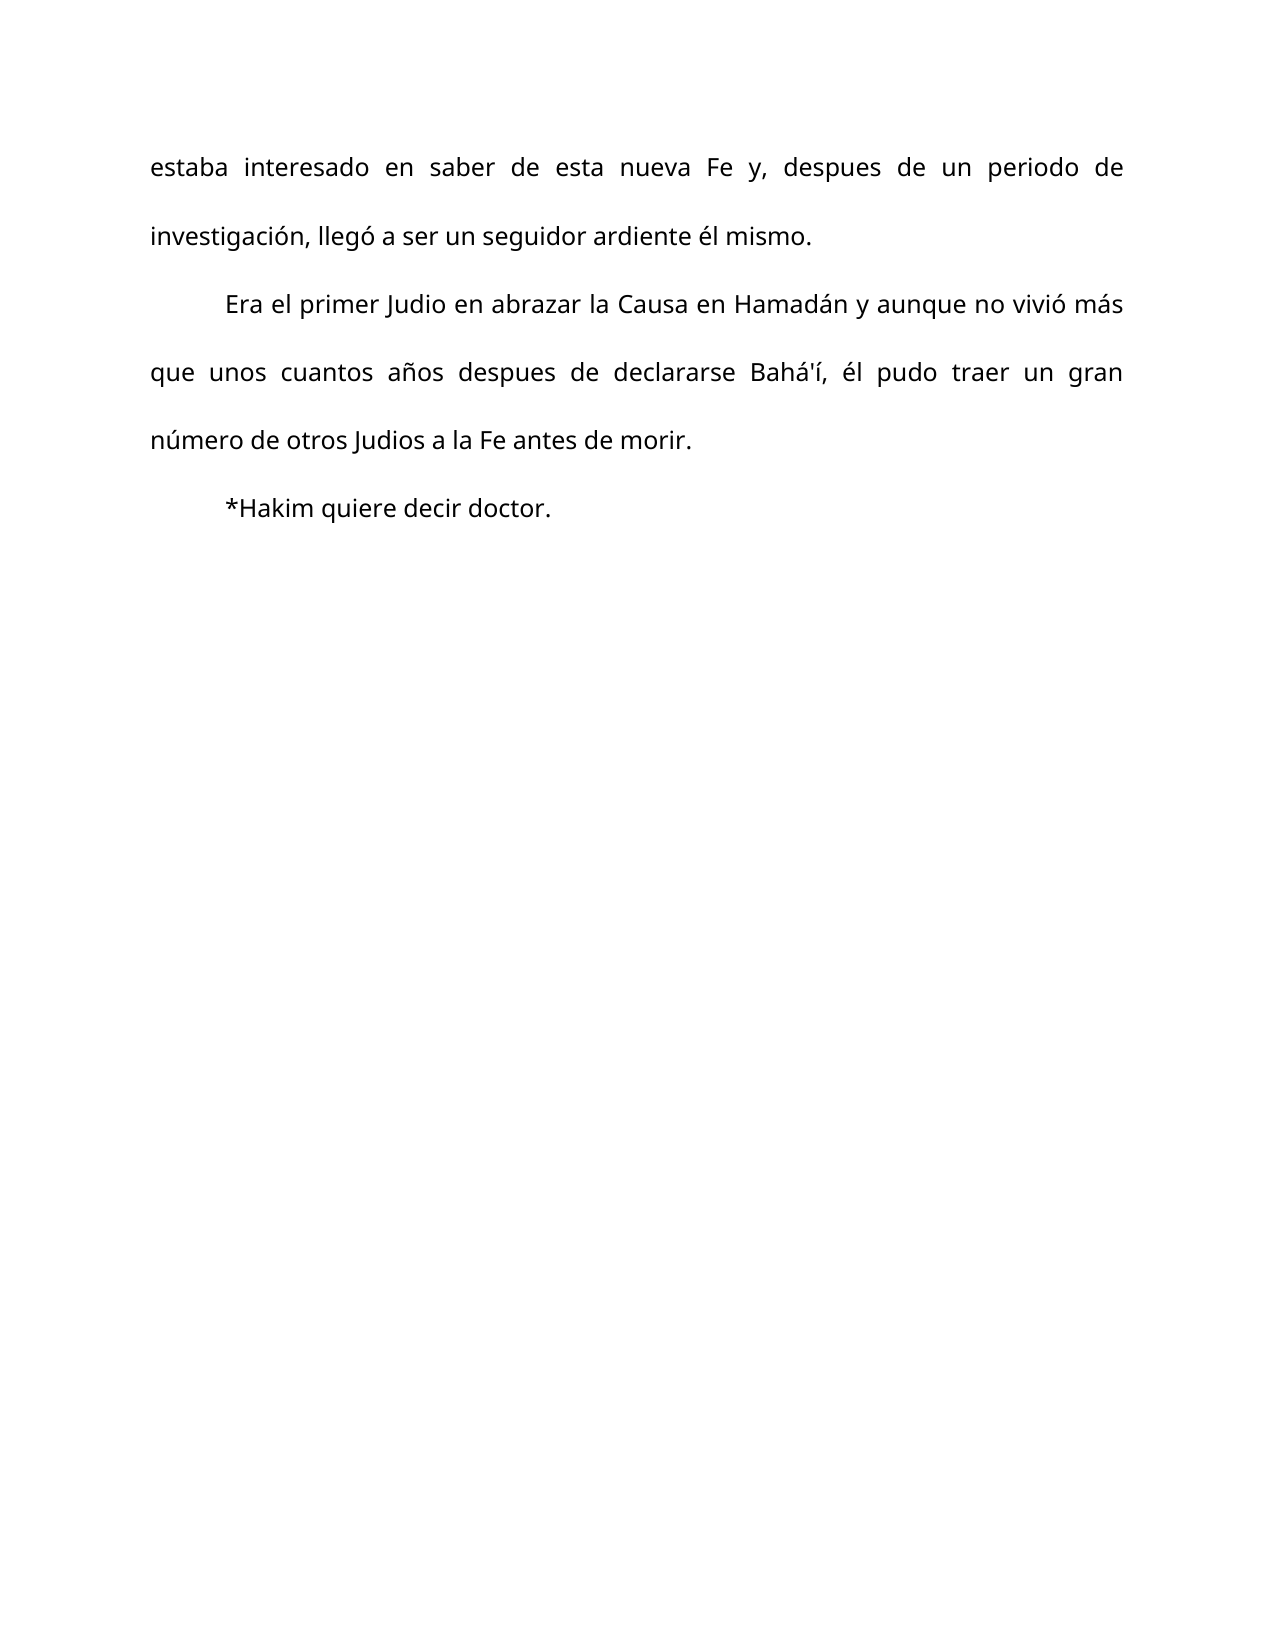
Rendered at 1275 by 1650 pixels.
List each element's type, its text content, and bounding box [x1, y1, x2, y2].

text estaba interesado en saber de esta nueva Fe y, despues de un periodo de investigación, llegó a ser un seguidor ardiente él mismo. [150, 150, 1125, 252]
text Era el primer Judio en abrazar la Causa en Hamadán y aunque no vivió más que unos cuantos años despues de declararse Bahá'í, él pudo traer un gran número de otros Judios a la Fe antes de morir. [150, 286, 1125, 457]
text *Hakim quiere decir doctor. [150, 491, 1125, 525]
